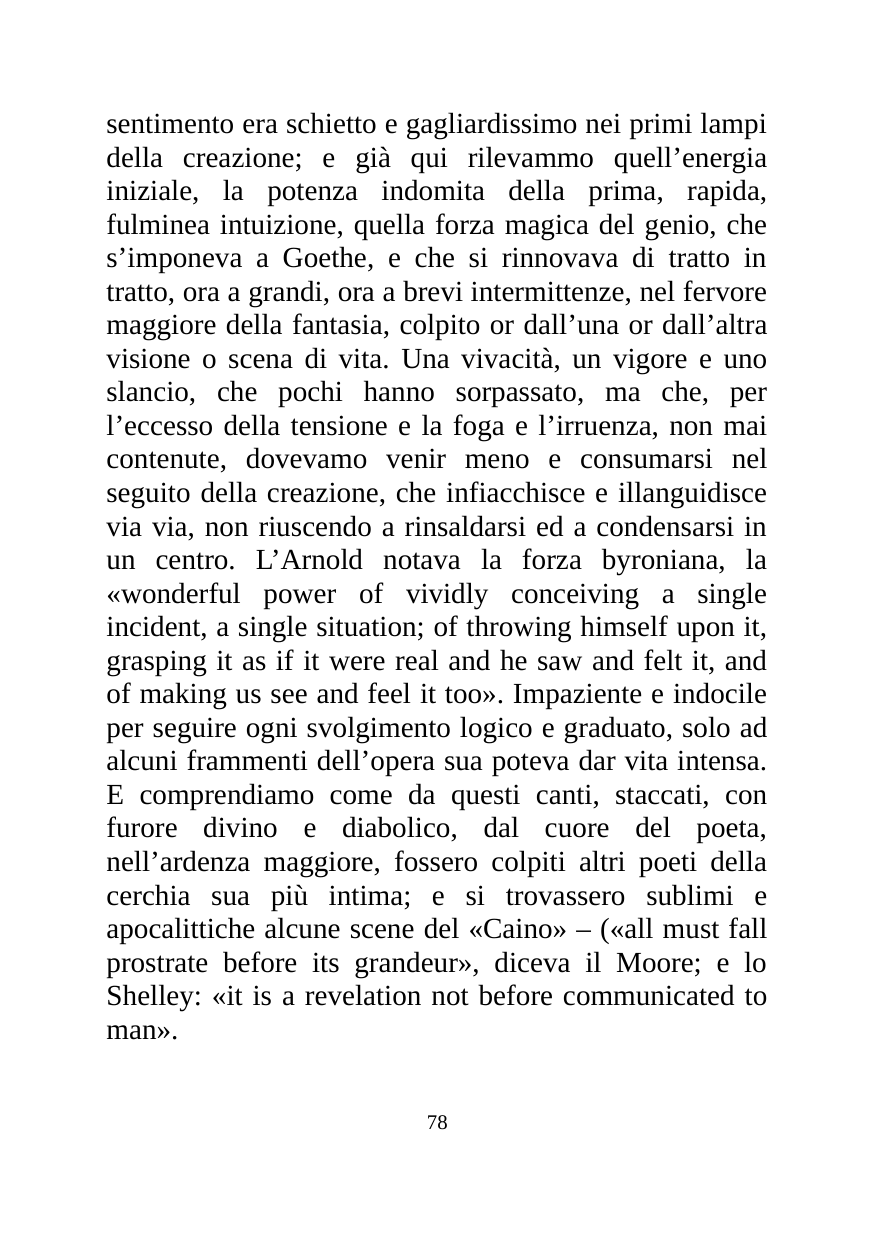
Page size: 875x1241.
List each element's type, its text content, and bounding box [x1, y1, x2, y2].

text sentimento era schietto e gagliardissimo nei primi lampi della creazione; e già qui rilevammo quell’energia iniziale, la potenza indomita della prima, rapida, fulminea intuizione, quella forza magica del genio, che s’imponeva a Goethe, e che si rinnovava di tratto in tratto, ora a grandi, ora a brevi intermittenze, nel fervore maggiore della fantasia, colpito or dall’una or dall’altra visione o scena di vita. Una vivacità, un vigore e uno slancio, che pochi hanno sorpassato, ma che, per l’eccesso della tensione e la foga e l’irruenza, non mai contenute, dovevamo venir meno e consumarsi nel seguito della creazione, che infiacchisce e illanguidisce via via, non riuscendo a rinsaldarsi ed a condensarsi in un centro. L’Arnold notava la forza byroniana, la «wonderful power of vividly conceiving a single incident, a single situation; of throwing himself upon it, grasping it as if it were real and he saw and felt it, and of making us see and feel it too». Impaziente e indocile per seguire ogni svolgimento logico e graduato, solo ad alcuni frammenti dell’opera sua poteva dar vita intensa. E comprendiamo come da questi canti, staccati, con furore divino e diabolico, dal cuore del poeta, nell’ardenza maggiore, fossero colpiti altri poeti della cerchia sua più intima; e si trovassero sublimi e apocalittiche alcune scene del «Caino» – («all must fall prostrate before its grandeur», diceva il Moore; e lo Shelley: «it is a revelation not before communicated to man». [106, 106, 768, 1045]
